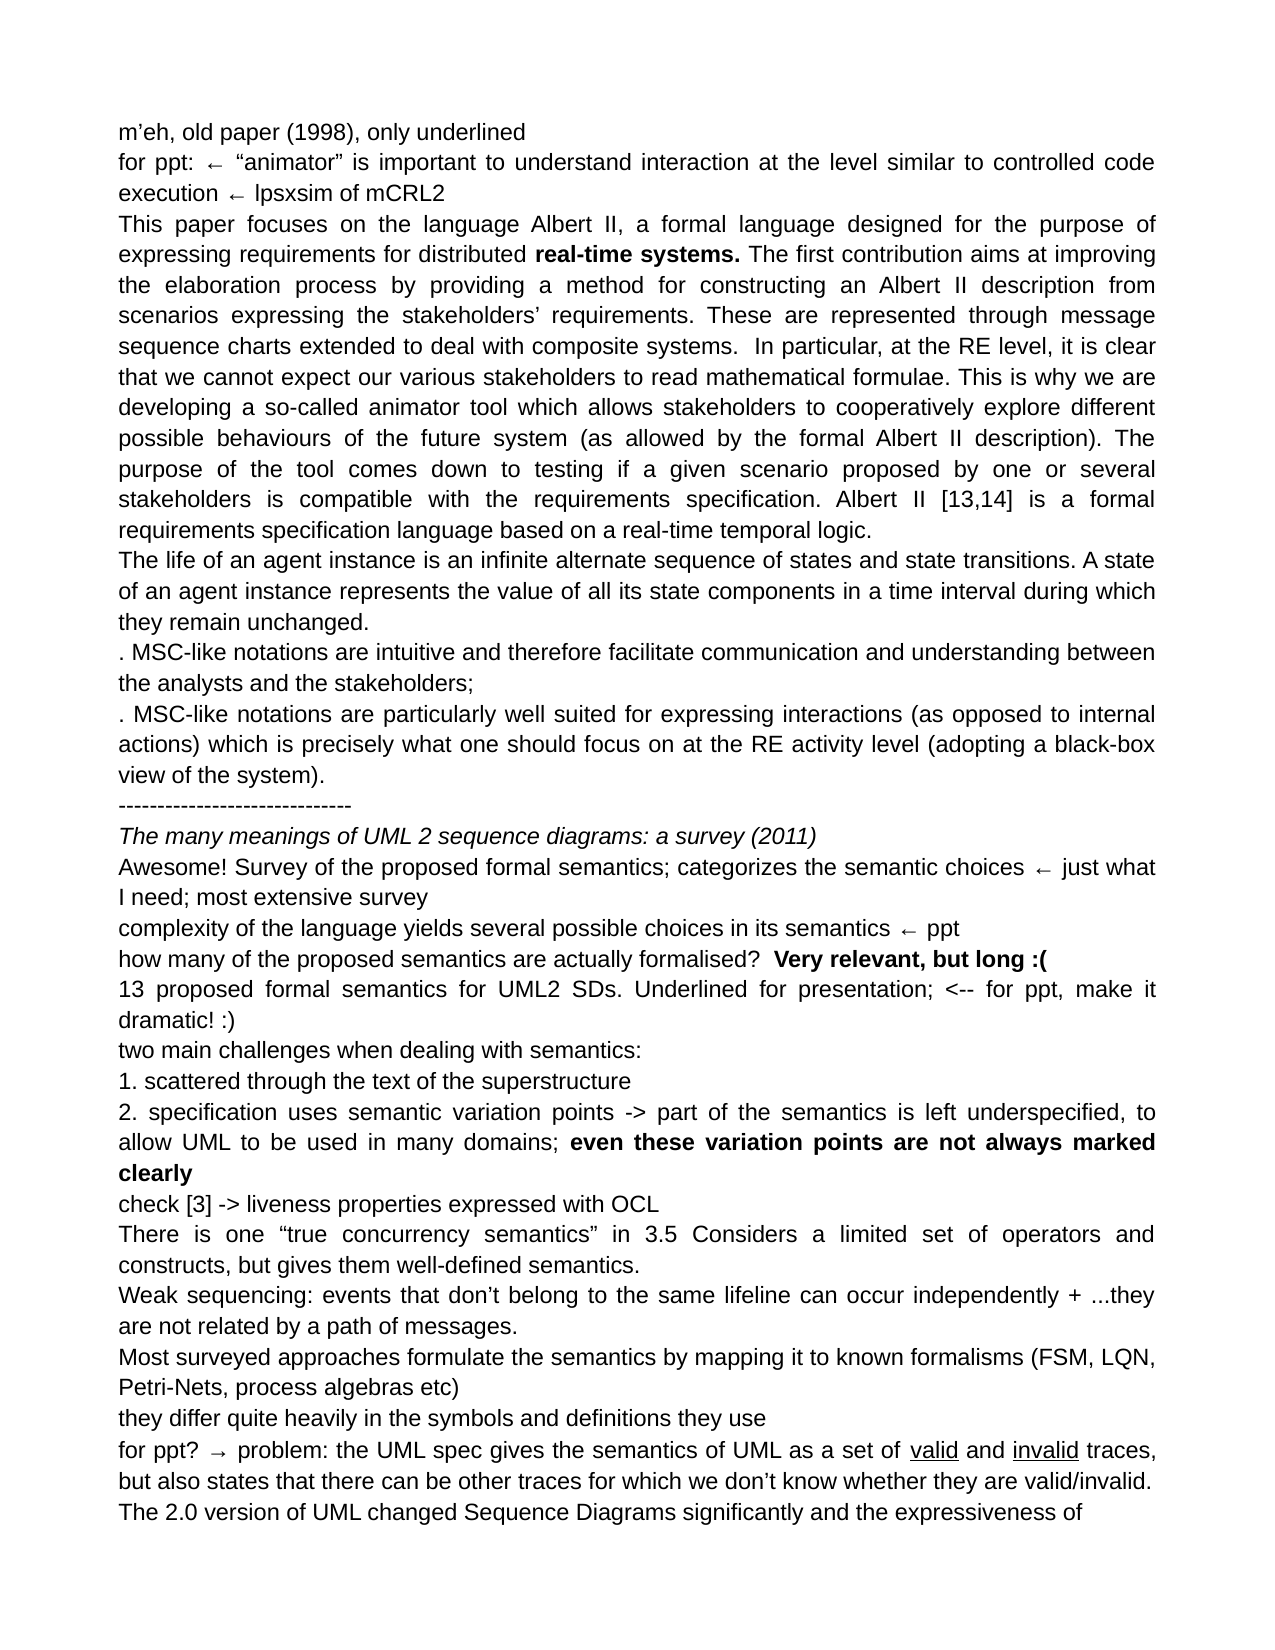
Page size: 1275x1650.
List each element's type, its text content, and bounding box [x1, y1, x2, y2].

text Weak sequencing: events that don’t belong to the same lifeline can occur independently + ...they are not related by a path of messages. [118, 1282, 1157, 1339]
text ------------------------------ [118, 792, 1157, 819]
text m’eh, old paper (1998), only underlined [118, 118, 1157, 145]
text for ppt? → problem: the UML spec gives the semantics of UML as a set of valid and invalid traces, but also states that there can be other traces for which we don’t know whether they are valid/invalid. [118, 1435, 1157, 1494]
text The many meanings of UML 2 sequence diagrams: a survey (2011) [118, 822, 1157, 849]
text The 2.0 version of UML changed Sequence Diagrams significantly and the expressiveness of [118, 1498, 1157, 1525]
text they differ quite heavily in the symbols and definitions they use [118, 1404, 1157, 1431]
text This paper focuses on the language Albert II, a formal language designed for the purpose of expressing requirements for distributed real-time systems. The first contribution aims at improving the elaboration process by providing a method for constructing an Albert II description from scenarios expressing the stakeholders’ requirements. These are represented through message sequence charts extended to deal with composite systems. In particular, at the RE level, it is clear that we cannot expect our various stakeholders to read mathematical formulae. This is why we are developing a so-called animator tool which allows stakeholders to cooperatively explore different possible behaviours of the future system (as allowed by the formal Albert II description). The purpose of the tool comes down to testing if a given scenario proposed by one or several stakeholders is compatible with the requirements specification. Albert II [13,14] is a formal requirements specification language based on a real-time temporal logic. [118, 210, 1157, 543]
text The life of an agent instance is an infinite alternate sequence of states and state transitions. A state of an agent instance represents the value of all its state components in a time interval during which they remain unchanged. [118, 547, 1157, 635]
text complexity of the language yields several possible choices in its semantics ← ppt [118, 914, 1157, 941]
text two main challenges when dealing with semantics: [118, 1037, 1157, 1064]
text Most surveyed approaches formulate the semantics by mapping it to known formalisms (FSM, LQN, Petri-Nets, process algebras etc) [118, 1343, 1157, 1401]
text for ppt: ← “animator” is important to understand interaction at the level similar to controlled code execution ← lpsxsim of mCRL2 [118, 149, 1157, 206]
text how many of the proposed semantics are actually formalised? Very relevant, but long :( [118, 945, 1157, 972]
text 1. scattered through the text of the superstructure [118, 1067, 1157, 1094]
text 2. specification uses semantic variation points -> part of the semantics is left underspecified, to allow UML to be used in many domains; even these variation points are not always marked clearly [118, 1098, 1157, 1186]
text 13 proposed formal semantics for UML2 SDs. Underlined for presentation; <-- for ppt, make it dramatic! :) [118, 976, 1157, 1033]
text . MSC-like notations are particularly well suited for expressing interactions (as opposed to internal actions) which is precisely what one should focus on at the RE activity level (adopting a black-box view of the system). [118, 700, 1157, 788]
text Awesome! Survey of the proposed formal semantics; categorizes the semantic choices ← just what I need; most extensive survey [118, 853, 1157, 911]
text There is one “true concurrency semantics” in 3.5 Considers a limited set of operators and constructs, but gives them well-defined semantics. [118, 1221, 1157, 1278]
text . MSC-like notations are intuitive and therefore facilitate communication and understanding between the analysts and the stakeholders; [118, 639, 1157, 696]
text check [3] -> liveness properties expressed with OCL [118, 1190, 1157, 1217]
